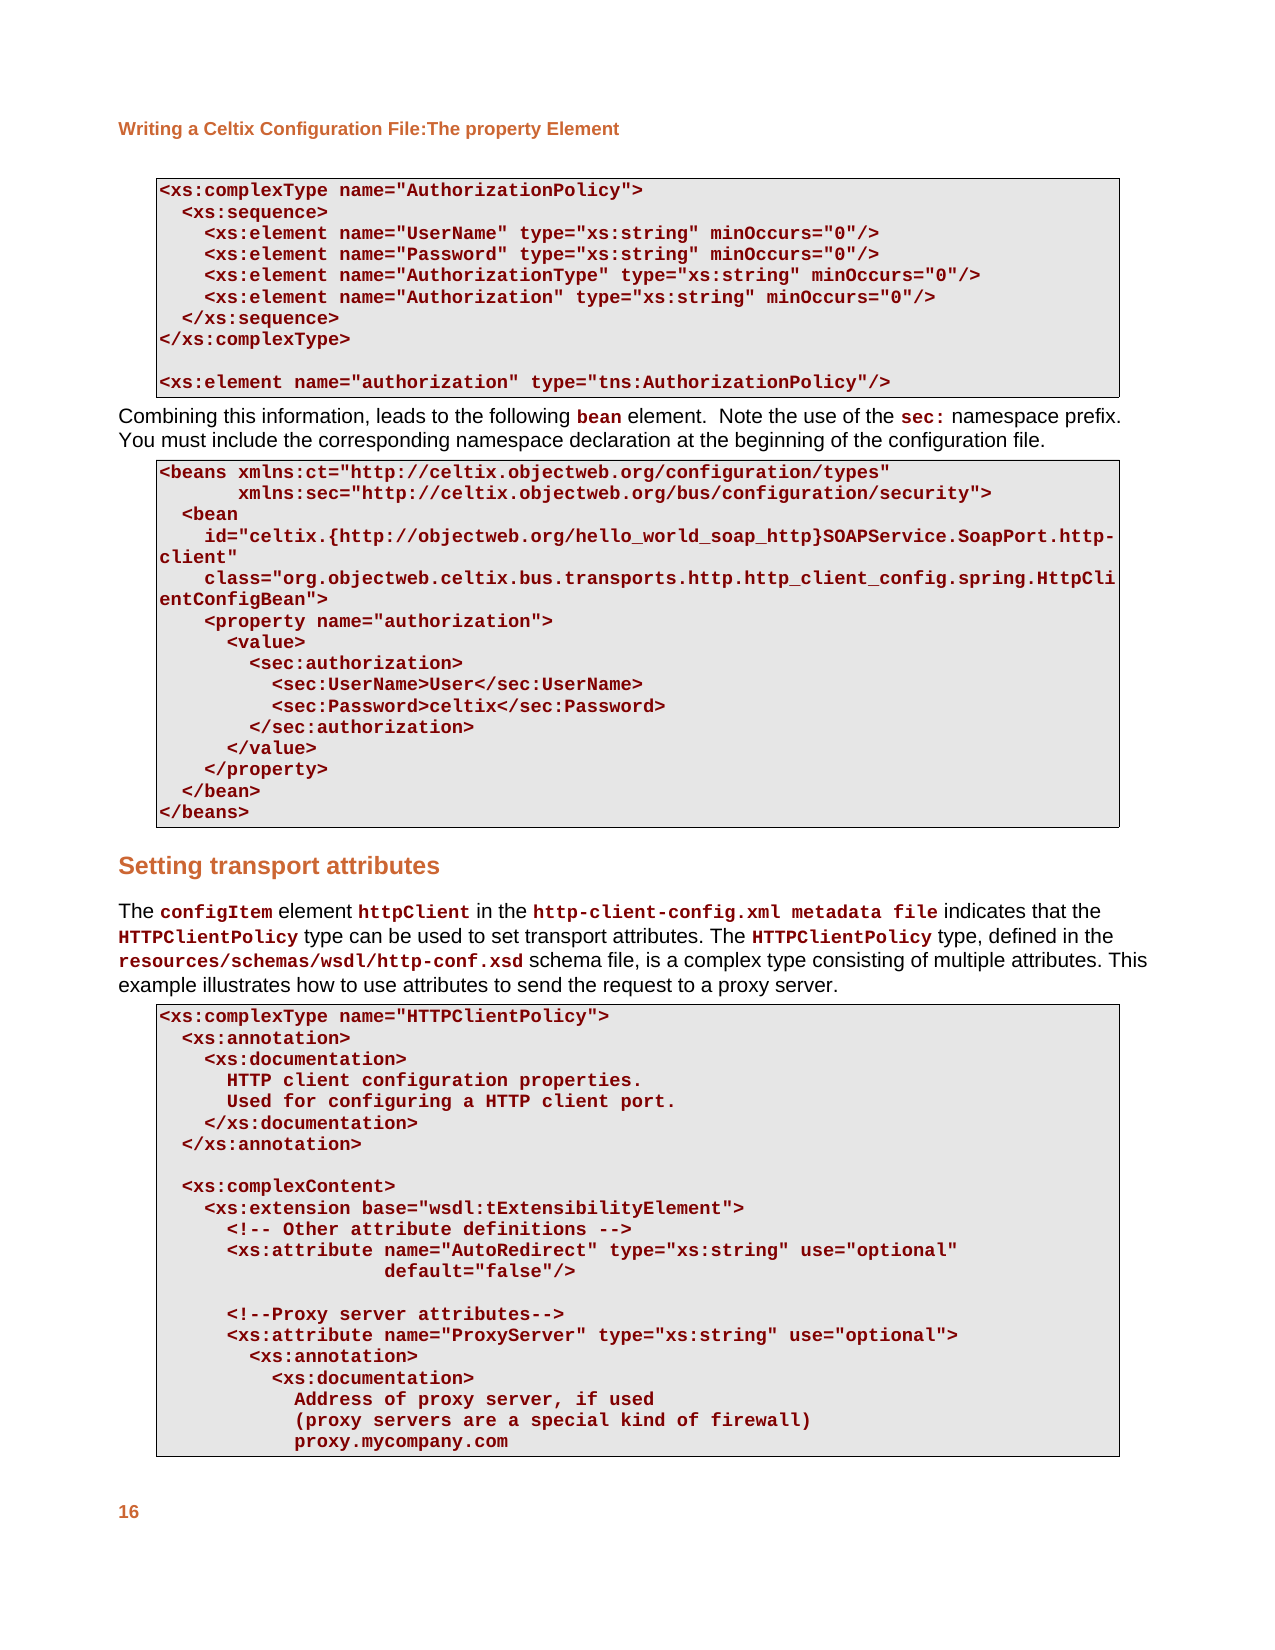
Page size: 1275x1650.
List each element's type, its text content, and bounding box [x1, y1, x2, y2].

text <xs:element name="AuthorizationType" type="xs:string" minOccurs="0"/> [157, 263, 1119, 284]
text Address of proxy server, if used [157, 1387, 1119, 1408]
text <xs:complexType name="HTTPClientPolicy"> [157, 1005, 1119, 1025]
text <xs:documentation> [157, 1047, 1119, 1068]
text <xs:extension base="wsdl:tExtensibilityElement"> [157, 1195, 1119, 1217]
text default="false"/> [157, 1259, 1119, 1280]
text </xs:annotation> [157, 1132, 1119, 1153]
text Setting transport attributes [118, 852, 1157, 880]
text id="celtix.{http://objectweb.org/hello_world_soap_http}SOAPService.SoapPort.http-client" [157, 523, 1119, 566]
text xmlns:sec="http://celtix.objectweb.org/bus/configuration/security"> [157, 481, 1119, 502]
text <xs:attribute name="ProxyServer" type="xs:string" use="optional"> [157, 1323, 1119, 1344]
text <beans xmlns:ct="http://celtix.objectweb.org/configuration/types" [157, 461, 1119, 481]
text <xs:complexContent> [157, 1174, 1119, 1195]
text </value> [157, 736, 1119, 757]
text </xs:complexType> [157, 327, 1119, 348]
text </xs:documentation> [157, 1110, 1119, 1132]
text <xs:attribute name="AutoRedirect" type="xs:string" use="optional" [157, 1238, 1119, 1259]
text <value> [157, 629, 1119, 651]
text Used for configuring a HTTP client port. [157, 1089, 1119, 1110]
text <xs:element name="UserName" type="xs:string" minOccurs="0"/> [157, 221, 1119, 242]
text HTTP client configuration properties. [157, 1068, 1119, 1089]
text proxy.mycompany.com [157, 1429, 1119, 1456]
text <property name="authorization"> [157, 608, 1119, 629]
text </sec:authorization> [157, 714, 1119, 736]
text </property> [157, 757, 1119, 778]
text class="org.objectweb.celtix.bus.transports.http.http_client_config.spring.HttpClientConfigBean"> [157, 566, 1119, 608]
text The configItem element httpClient in the http-client-config.xml metadata file indicates that the HTTPClientPolicy type can be used to set transport attributes. The HTTPClientPolicy type, defined in the resources/schemas/wsdl/http-conf.xsd schema file, is a complex type consisting of multiple attributes. This example illustrates how to use attributes to send the request to a proxy server. [118, 900, 1157, 997]
text <xs:element name="Password" type="xs:string" minOccurs="0"/> [157, 242, 1119, 263]
text <xs:sequence> [157, 199, 1119, 221]
text <xs:documentation> [157, 1365, 1119, 1387]
text <sec:authorization> [157, 651, 1119, 672]
text <xs:complexType name="AuthorizationPolicy"> [157, 179, 1119, 199]
text <xs:annotation> [157, 1025, 1119, 1047]
text <sec:UserName>User</sec:UserName> [157, 672, 1119, 693]
text <sec:Password>celtix</sec:Password> [157, 693, 1119, 714]
text </bean> [157, 778, 1119, 799]
text (proxy servers are a special kind of firewall) [157, 1408, 1119, 1429]
text </xs:sequence> [157, 306, 1119, 327]
text </beans> [157, 799, 1119, 827]
text <xs:element name="authorization" type="tns:AuthorizationPolicy"/> [157, 369, 1119, 397]
text <!-- Other attribute definitions --> [157, 1217, 1119, 1238]
text Combining this information, leads to the following bean element. Note the use of the sec: namespace prefix. You must include the corresponding namespace declaration at the beginning of the configuration file. [118, 404, 1157, 452]
text <xs:annotation> [157, 1344, 1119, 1365]
text <bean [157, 502, 1119, 523]
text <xs:element name="Authorization" type="xs:string" minOccurs="0"/> [157, 284, 1119, 306]
text <!--Proxy server attributes--> [157, 1302, 1119, 1323]
